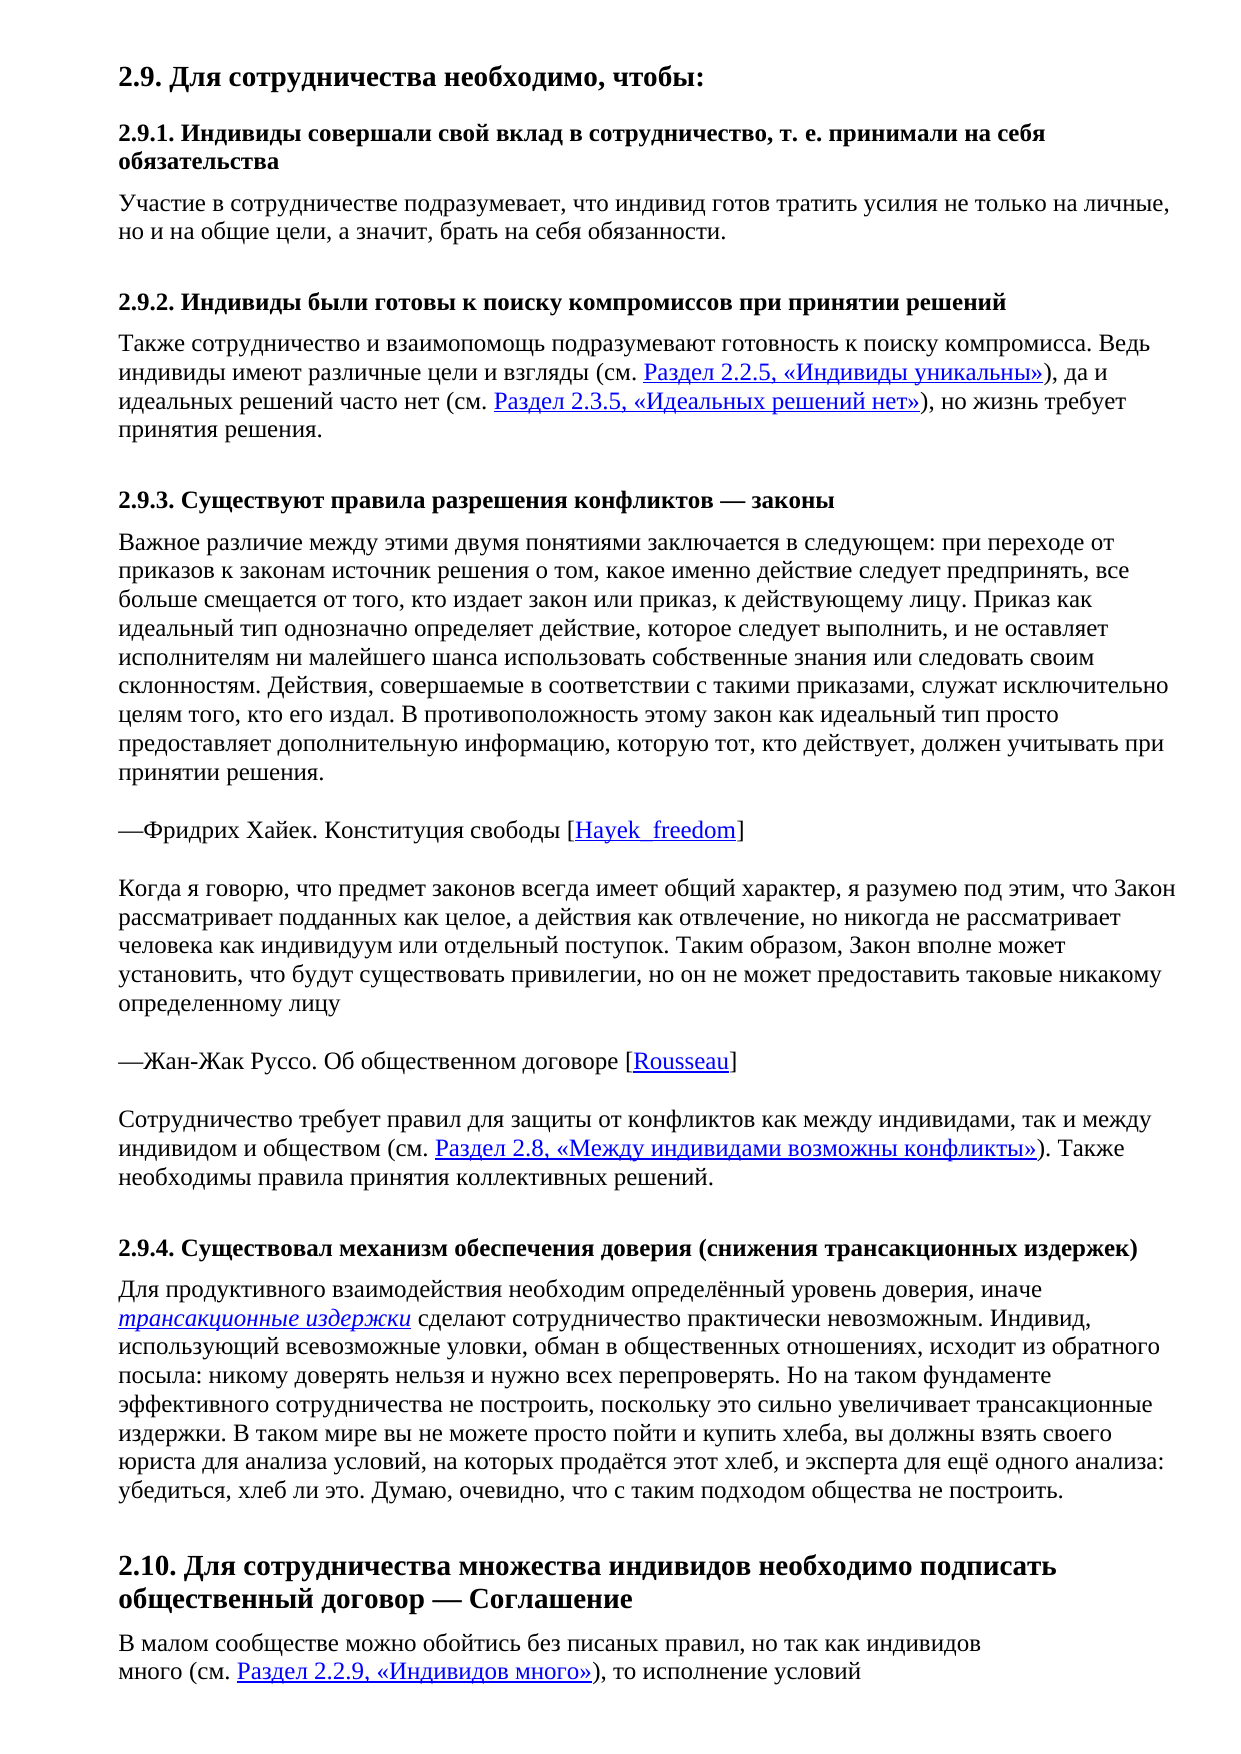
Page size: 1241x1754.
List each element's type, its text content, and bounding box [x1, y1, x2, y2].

text Также сотрудничество и взаимопомощь подразумевают готовность к поиску компромисса. Ведь индивиды имеют различные цели и взгляды (см. Раздел 2.2.5, «Индивиды уникальны»), да и идеальных решений часто нет (см. Раздел 2.3.5, «Идеальных решений нет»), но жизнь требует принятия решения. [118, 328, 1181, 443]
text Для продуктивного взаимодействия необходим определённый уровень доверия, иначе трансакционные издержки сделают сотрудничество практически невозможным. Индивид, использующий всевозможные уловки, обман в общественных отношениях, исходит из обратного посыла: никому доверять нельзя и нужно всех перепроверять. Но на таком фундаменте эффективного сотрудничества не построить, поскольку это сильно увеличивает трансакционные издержки. В таком мире вы не можете просто пойти и купить хлеба, вы должны взять своего юриста для анализа условий, на которых продаётся этот хлеб, и эксперта для ещё одного анализа: убедиться, хлеб ли это. Думаю, очевидно, что с таким подходом общества не построить. [118, 1274, 1181, 1504]
subtitle 2.9. Для сотрудничества необходимо, чтобы: [118, 59, 1181, 93]
text —Фридрих Хайек. Конституция свободы [Hayek_freedom] [118, 815, 1181, 843]
text В малом сообществе можно обойтись без писаных правил, но так как индивидов много (см. Раздел 2.2.9, «Индивидов много»), то исполнение условий [118, 1628, 1181, 1685]
text Сотрудничество требует правил для защиты от конфликтов как между индивидами, так и между индивидом и обществом (см. Раздел 2.8, «Между индивидами возможны конфликты»). Также необходимы правила принятия коллективных решений. [118, 1104, 1181, 1191]
subtitle 2.9.1. Индивиды совершали свой вклад в сотрудничество, т. е. принимали на себя обязательства [118, 118, 1181, 175]
subtitle 2.10. Для сотрудничества множества индивидов необходимо подписать общественный договор — Соглашение [118, 1548, 1181, 1615]
subtitle 2.9.4. Существовал механизм обеспечения доверия (снижения трансакционных издержек) [118, 1233, 1181, 1261]
text Участие в сотрудничестве подразумевает, что индивид готов тратить усилия не только на личные, но и на общие цели, а значит, брать на себя обязанности. [118, 188, 1181, 245]
subtitle 2.9.3. Существуют правила разрешения конфликтов — законы [118, 485, 1181, 514]
text Важное различие между этими двумя понятиями заключается в следующем: при переходе от приказов к законам источник решения о том, какое именно действие следует предпринять, все больше смещается от того, кто издает закон или приказ, к действующему лицу. Приказ как идеальный тип однозначно определяет действие, которое следует выполнить, и не оставляет исполнителям ни малейшего шанса использовать собственные знания или следовать своим склонностям. Действия, совершаемые в соответствии с такими приказами, служат исключительно целям того, кто его издал. В противоположность этому закон как идеальный тип просто предоставляет дополнительную информацию, которую тот, кто действует, должен учитывать при принятии решения. [118, 527, 1181, 785]
subtitle 2.9.2. Индивиды были готовы к поиску компромиссов при принятии решений [118, 287, 1181, 316]
text —Жан-Жак Руссо. Об общественном договоре [Rousseau] [118, 1046, 1181, 1075]
text Когда я говорю, что предмет законов всегда имеет общий характер, я разумею под этим, что Закон рассматривает подданных как целое, а действия как отвлечение, но никогда не рассматривает человека как индивидуум или отдельный поступок. Таким образом, Закон вполне может установить, что будут существовать привилегии, но он не может предоставить таковые никакому определенному лицу [118, 873, 1181, 1017]
